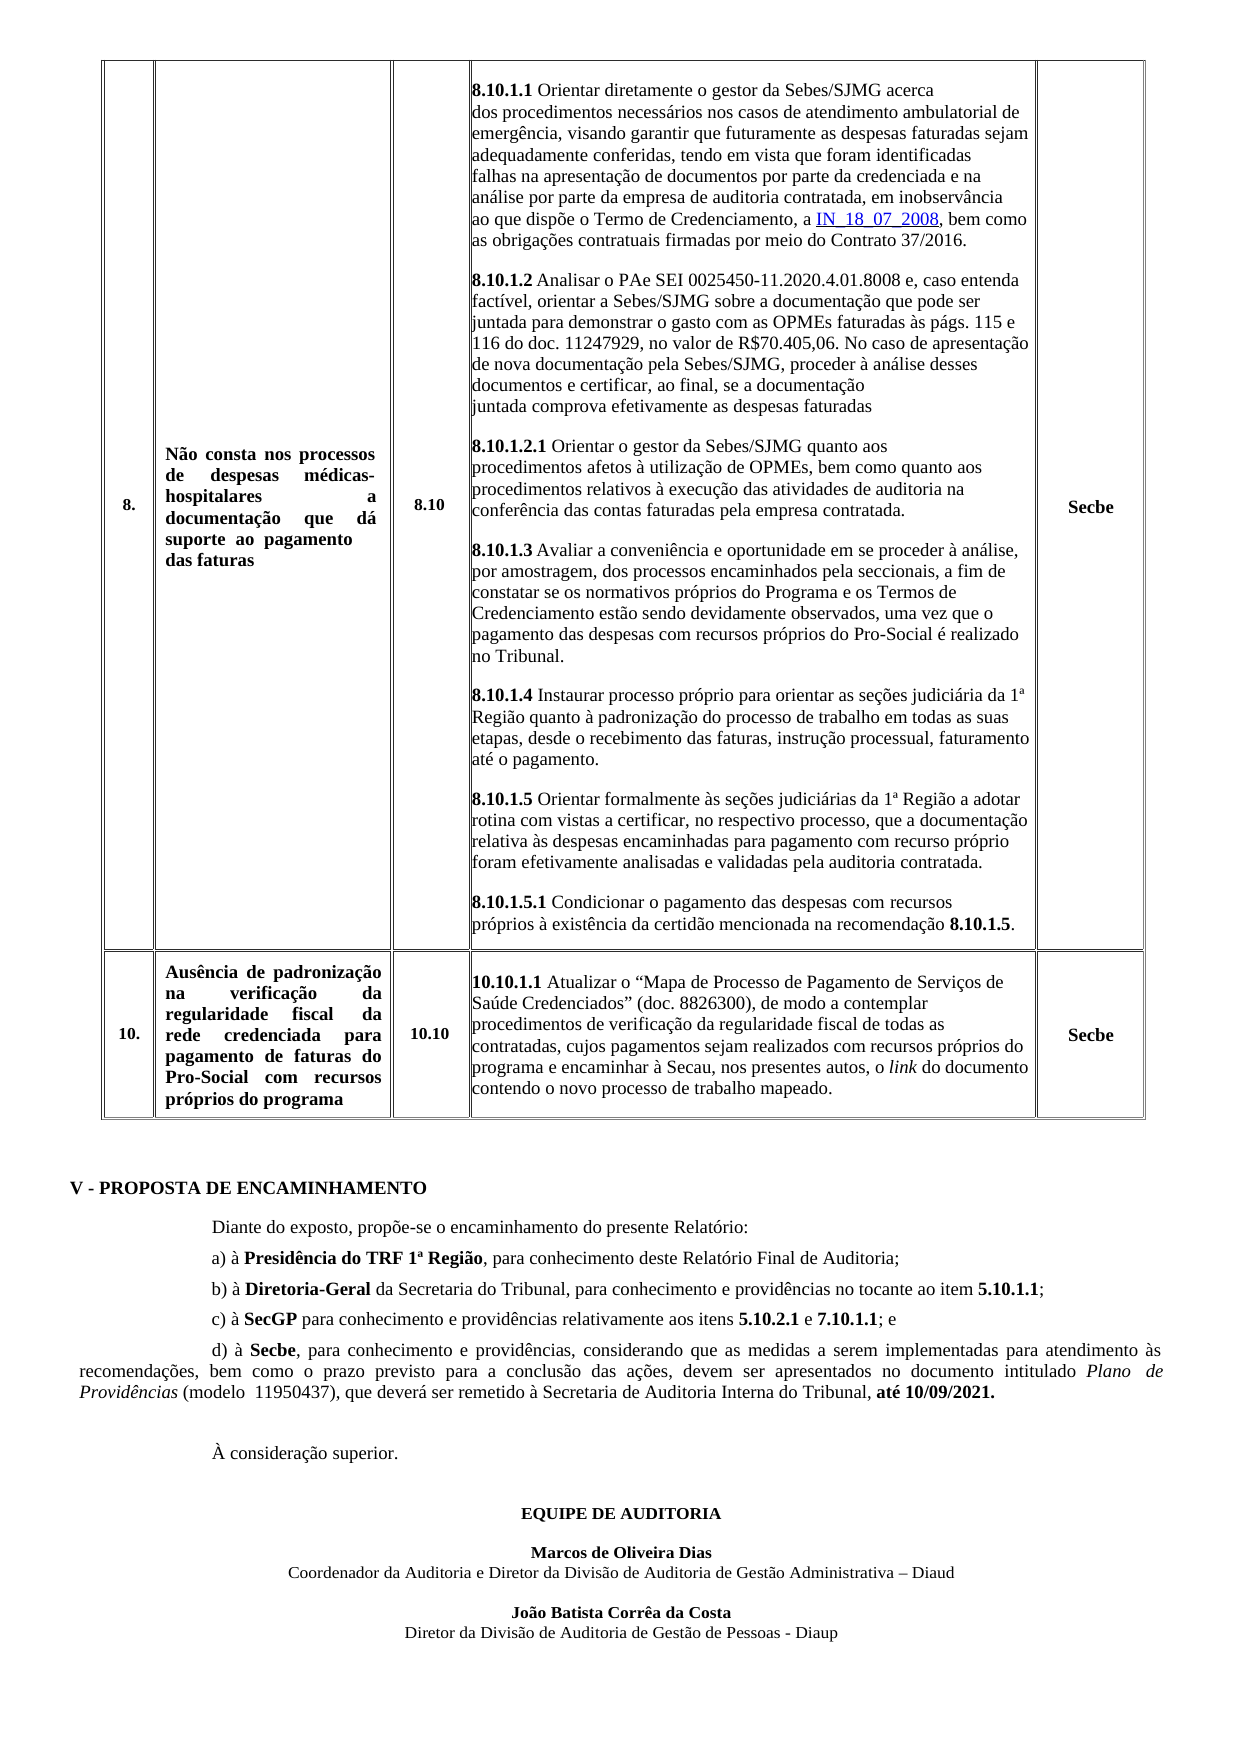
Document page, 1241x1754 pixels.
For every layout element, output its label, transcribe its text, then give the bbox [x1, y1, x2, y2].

text EQUIPE DE AUDITORIA [118, 1503, 1124, 1523]
text João Batista Corrêa da Costa [118, 1603, 1124, 1622]
table_cell Ausência de padronização na verificação da regularidade fiscal da rede credenciada para pagamento de faturas do Pro-Social com recursos próprios do programa [156, 952, 390, 1117]
table_header Não consta nos processos de despesas médicas- hospitalares a documentação que dá suporte ao pagamento das faturas [156, 61, 390, 948]
table_cell 10.10 [394, 952, 469, 1117]
table_header Secbe [1038, 61, 1143, 948]
list à SecGP para conhecimento e providências relativamente aos itens 5.10.2.1 e 7.10.1.1; e [211, 1308, 1184, 1329]
subtitle - PROPOSTA DE ENCAMINHAMENTO [69, 1177, 1184, 1198]
table_cell Secbe [1038, 952, 1143, 1117]
table_cell 10.10.1.1 Atualizar o “Mapa de Processo de Pagamento de Serviços de Saúde Credenciados” (doc. 8826300), de modo a contemplar procedimentos de verificação da regularidade fiscal de todas as contratadas, cujos pagamentos sejam realizados com recursos próprios do programa e encaminhar à Secau, nos presentes autos, o link do documento contendo o novo processo de trabalho mapeado. [472, 952, 1035, 1117]
text Coordenador da Auditoria e Diretor da Divisão de Auditoria de Gestão Administrativa – Diaud [118, 1563, 1124, 1582]
table_header 8.10 [394, 61, 469, 948]
list à Presidência do TRF 1ª Região, para conhecimento deste Relatório Final de Auditoria; [211, 1247, 1184, 1268]
list à Secbe, para conhecimento e providências, considerando que as medidas a serem implementadas para atendimento às recomendações, bem como o prazo previsto para a conclusão das ações, devem ser apresentados no documento intitulado Plano de Providências (modelo 11950437), que deverá ser remetido à Secretaria de Auditoria Interna do Tribunal, até 10/09/2021. [79, 1338, 1163, 1402]
table_header Orientar diretamente o gestor da Sebes/SJMG acerca dos procedimentos necessários nos casos de atendimento ambulatorial de emergência, visando garantir que futuramente as despesas faturadas sejam adequadamente conferidas, tendo em vista que foram identificadas falhas na apresentação de documentos por parte da credenciada e na análise por parte da empresa de auditoria contratada, em inobservância ao que dispõe o Termo de Credenciamento, a IN_18_07_2008, bem como as obrigações contratuais firmadas por meio do Contrato 37/2016. Analisar o PAe SEI 0025450-11.2020.4.01.8008 e, caso entenda factível, orientar a Sebes/SJMG sobre a documentação que pode ser juntada para demonstrar o gasto com as OPMEs faturadas às págs. 115 e 116 do doc. 11247929, no valor de R$70.405,06. No caso de apresentação de nova documentação pela Sebes/SJMG, proceder à análise desses documentos e certificar, ao final, se a documentação juntada comprova efetivamente as despesas faturadas Orientar o gestor da Sebes/SJMG quanto aos procedimentos afetos à utilização de OPMEs, bem como quanto aos procedimentos relativos à execução das atividades de auditoria na conferência das contas faturadas pela empresa contratada. Avaliar a conveniência e oportunidade em se proceder à análise, por amostragem, dos processos encaminhados pela seccionais, a fim de constatar se os normativos próprios do Programa e os Termos de Credenciamento estão sendo devidamente observados, uma vez que o pagamento das despesas com recursos próprios do Pro-Social é realizado no Tribunal. Instaurar processo próprio para orientar as seções judiciária da 1ª Região quanto à padronização do processo de trabalho em todas as suas etapas, desde o recebimento das faturas, instrução processual, faturamento até o pagamento. Orientar formalmente às seções judiciárias da 1ª Região a adotar rotina com vistas a certificar, no respectivo processo, que a documentação relativa às despesas encaminhadas para pagamento com recurso próprio foram efetivamente analisadas e validadas pela auditoria contratada. Condicionar o pagamento das despesas com recursos próprios à existência da certidão mencionada na recomendação 8.10.1.5. [472, 61, 1035, 948]
table_cell 10. [105, 952, 153, 1117]
text Diante do exposto, propõe-se o encaminhamento do presente Relatório: [212, 1216, 1184, 1238]
list à Diretoria-Geral da Secretaria do Tribunal, para conhecimento e providências no tocante ao item 5.10.1.1; [211, 1277, 1184, 1299]
text À consideração superior. [212, 1442, 1184, 1463]
text Diretor da Divisão de Auditoria de Gestão de Pessoas - Diaup [118, 1623, 1124, 1642]
text Marcos de Oliveira Dias [118, 1543, 1124, 1562]
table_header 8. [105, 61, 153, 948]
